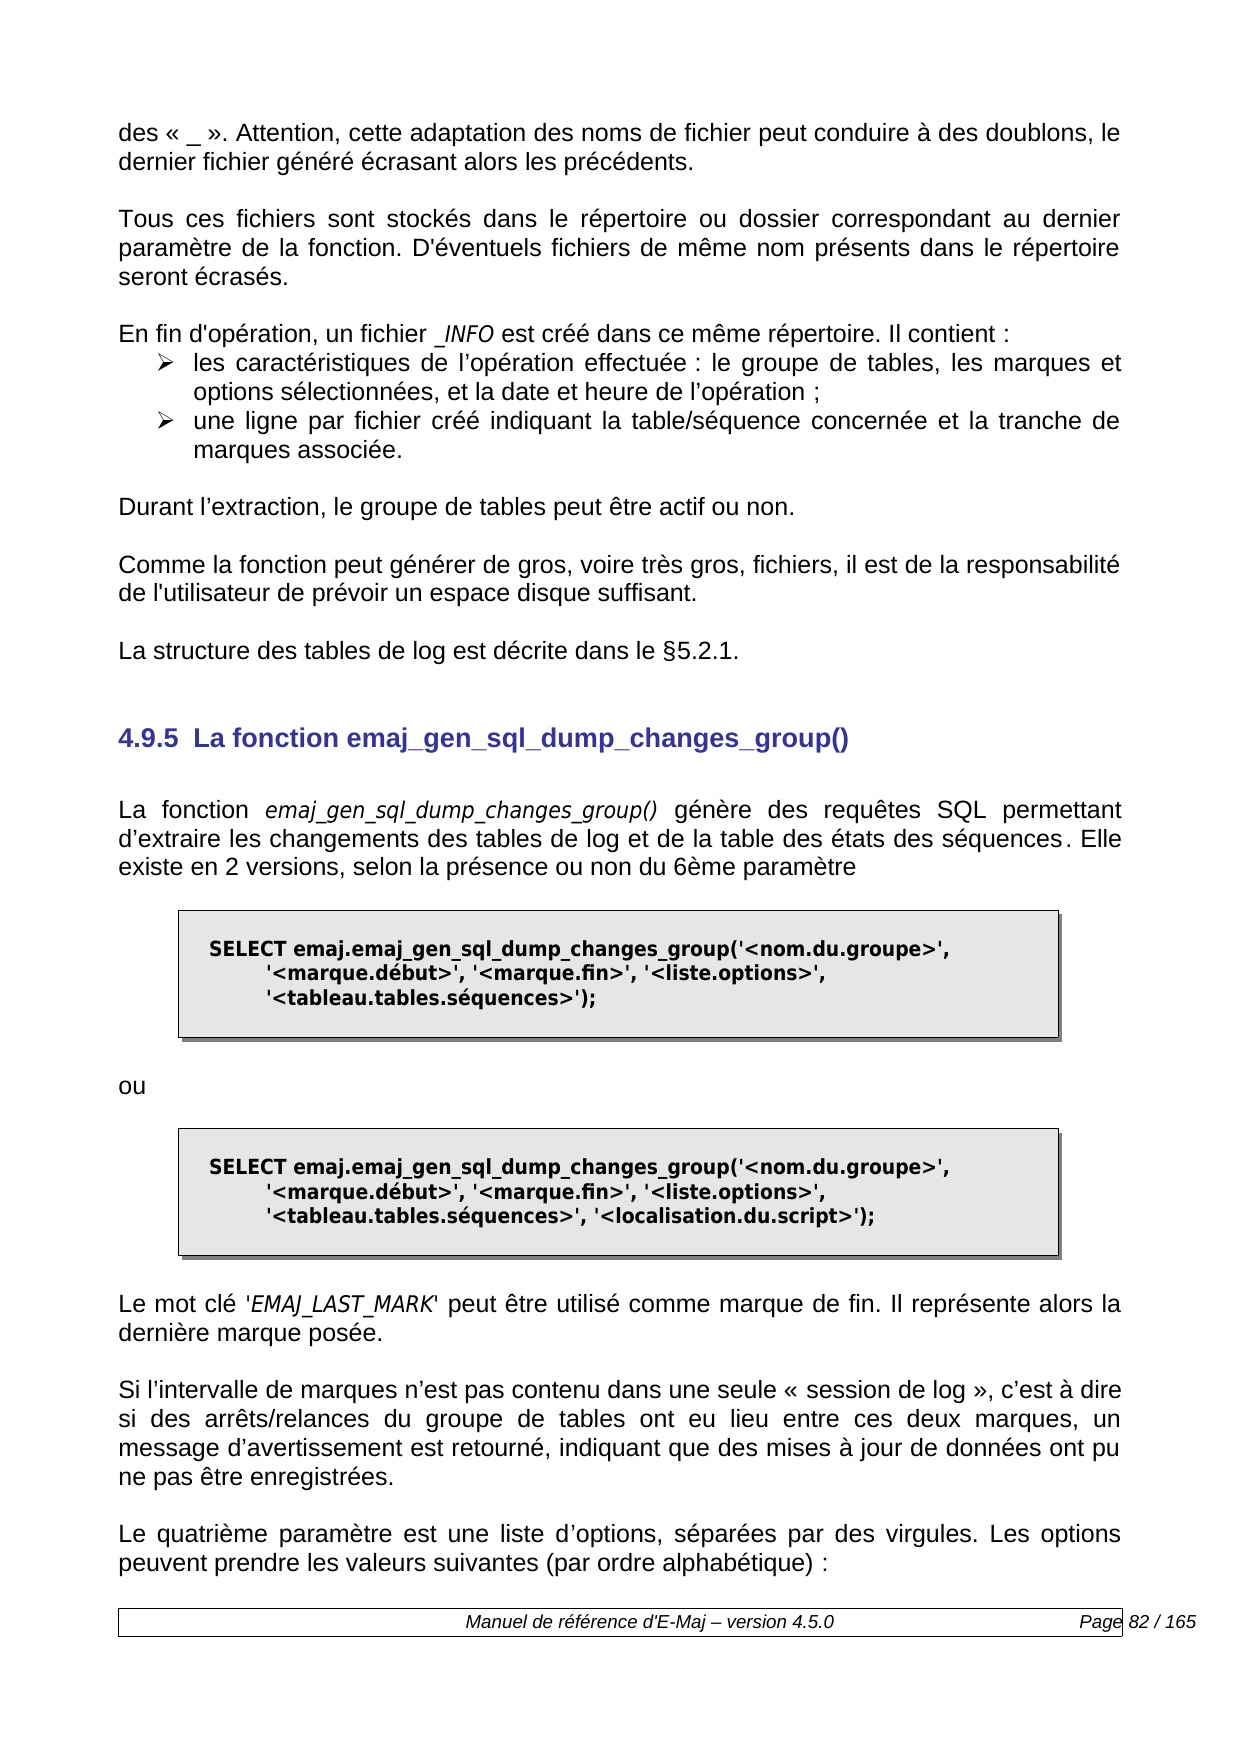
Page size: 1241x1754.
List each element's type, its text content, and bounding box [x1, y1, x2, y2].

text '<tableau.tables.séquences>'); [179, 983, 1058, 1007]
text '<tableau.tables.séquences>', '<localisation.du.script>'); [179, 1201, 1058, 1225]
text En fin d'opération, un fichier _INFO est créé dans ce même répertoire. Il contient : [118, 319, 1122, 348]
text ou [118, 1071, 1122, 1099]
text des « _ ». Attention, cette adaptation des noms de fichier peut conduire à des doublons, le dernier fichier généré écrasant alors les précédents. [118, 118, 1122, 176]
text Tous ces fichiers sont stockés dans le répertoire ou dossier correspondant au dernier paramètre de la fonction. D'éventuels fichiers de même nom présents dans le répertoire seront écrasés. [118, 204, 1122, 291]
text Comme la fonction peut générer de gros, voire très gros, fichiers, il est de la responsabilité de l'utilisateur de prévoir un espace disque suffisant. [118, 550, 1122, 607]
text Le mot clé 'EMAJ_LAST_MARK' peut être utilisé comme marque de fin. Il représente alors la dernière marque posée. [118, 1289, 1122, 1347]
subtitle La fonction emaj_gen_sql_dump_changes_group() [118, 722, 1122, 753]
text Le quatrième paramètre est une liste d’options, séparées par des virgules. Les options peuvent prendre les valeurs suivantes (par ordre alphabétique) : [118, 1519, 1122, 1577]
text Si l’intervalle de marques n’est pas contenu dans une seule « session de log », c’est à dire si des arrêts/relances du groupe de tables ont eu lieu entre ces deux marques, un message d’avertissement est retourné, indiquant que des mises à jour de données ont pu ne pas être enregistrées. [118, 1375, 1122, 1490]
text '<marque.début>', '<marque.fin>', '<liste.options>', [179, 1177, 1058, 1201]
text '<marque.début>', '<marque.fin>', '<liste.options>', [179, 958, 1058, 983]
text La structure des tables de log est décrite dans le §5.2.1. [118, 636, 1122, 665]
text SELECT emaj.emaj_gen_sql_dump_changes_group('<nom.du.groupe>', [179, 934, 1058, 958]
text SELECT emaj.emaj_gen_sql_dump_changes_group('<nom.du.groupe>', [179, 1152, 1058, 1177]
list les caractéristiques de l’opération effectuée : le groupe de tables, les marques et options sélectionnées, et la date et heure de l’opération ; [156, 348, 1122, 406]
list une ligne par fichier créé indiquant la table/séquence concernée et la tranche de marques associée. [156, 406, 1122, 463]
text Durant l’extraction, le groupe de tables peut être actif ou non. [118, 492, 1122, 521]
text La fonction emaj_gen_sql_dump_changes_group() génère des requêtes SQL permettant d’extraire les changements des tables de log et de la table des états des séquences. Elle existe en 2 versions, selon la présence ou non du 6ème paramètre [118, 795, 1122, 881]
